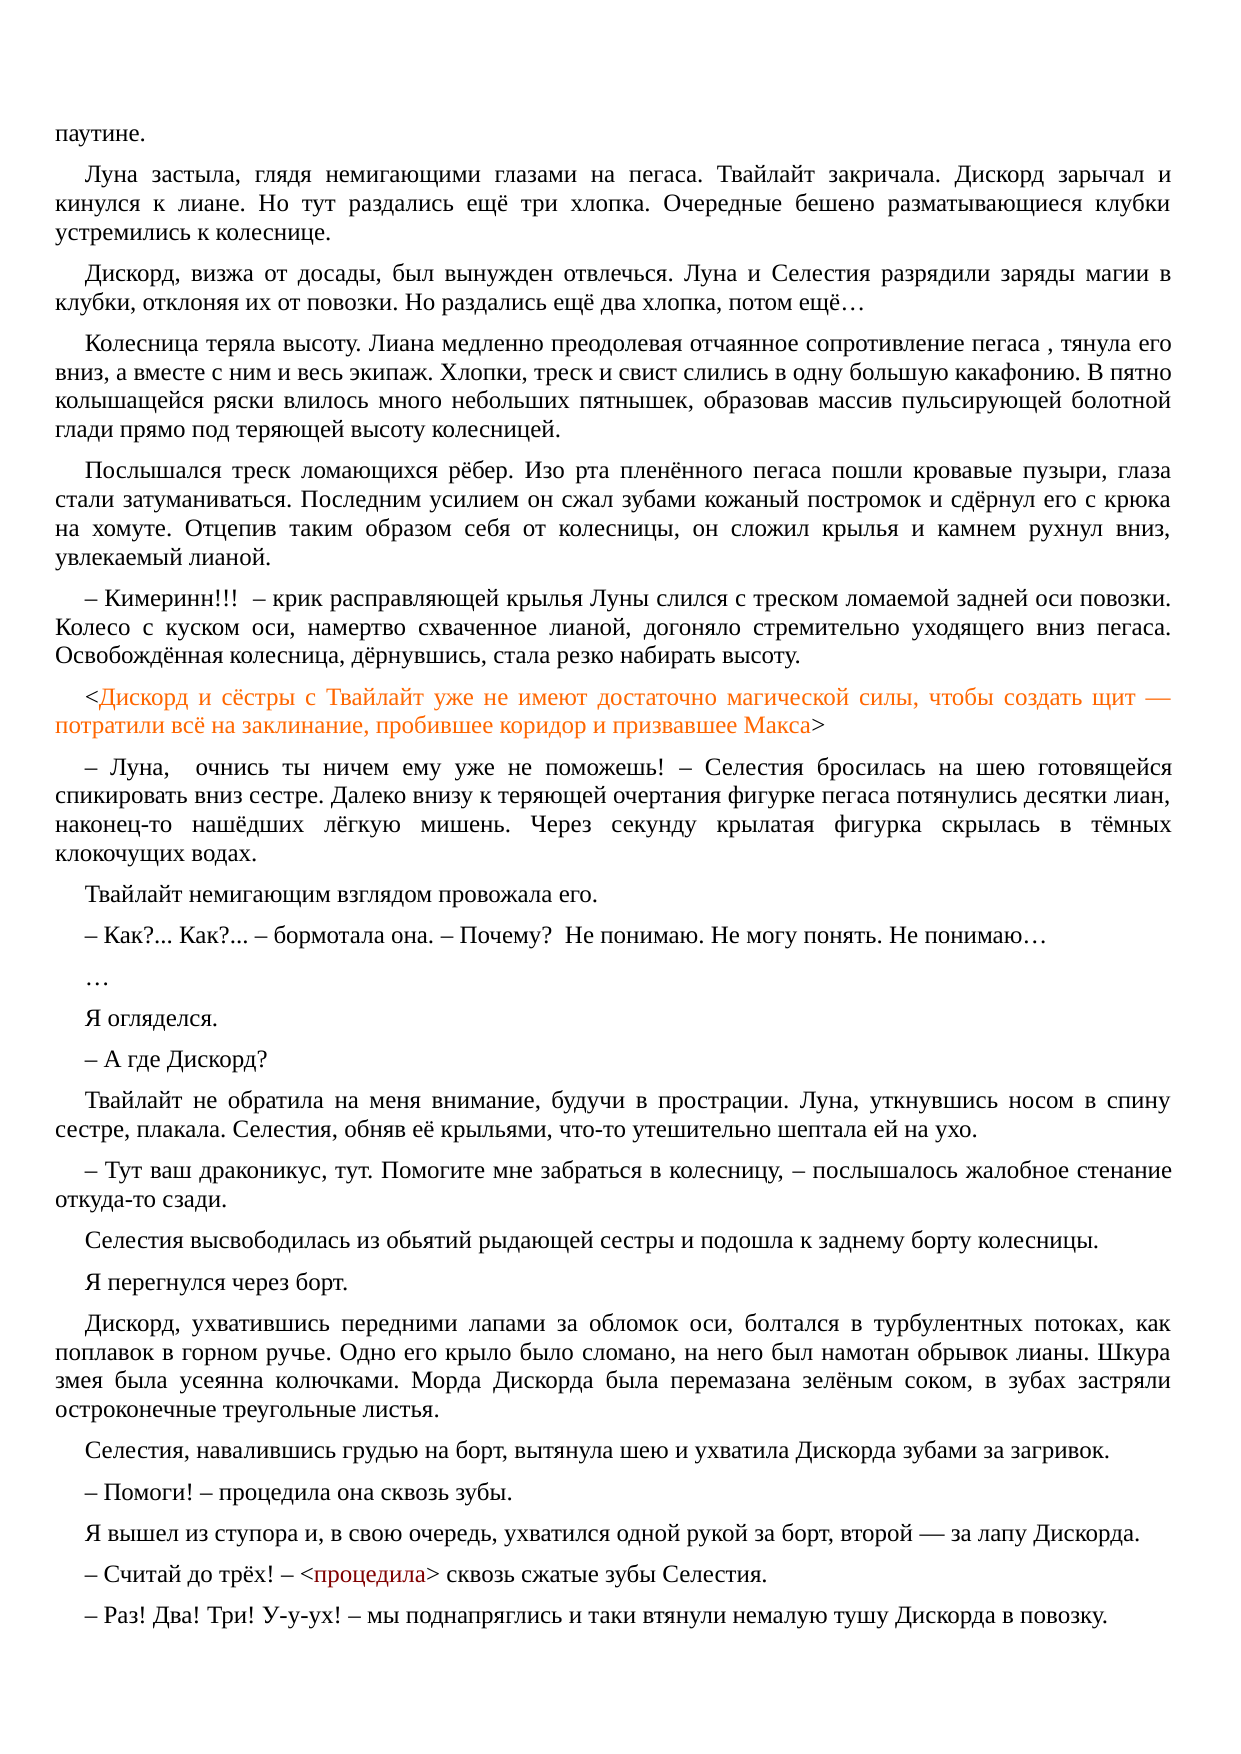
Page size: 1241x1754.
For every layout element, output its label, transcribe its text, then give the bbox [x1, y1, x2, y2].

text Я вышел из ступора и, в свою очередь, ухватился одной рукой за борт, второй — за лапу Дискорда. [55, 1518, 1172, 1547]
text Я перегнулся через борт. [55, 1267, 1172, 1296]
text Дискорд, визжа от досады, был вынужден отвлечься. Луна и Селестия разрядили заряды магии в клубки, отклоняя их от повозки. Но раздались ещё два хлопка, потом ещё… [55, 258, 1172, 316]
text Колесница теряла высоту. Лиана медленно преодолевая отчаянное сопротивление пегаса , тянула его вниз, а вместе с ним и весь экипаж. Хлопки, треск и свист слились в одну большую какафонию. В пятно колышащейся ряски влилось много небольших пятнышек, образовав массив пульсирующей болотной глади прямо под теряющей высоту колесницей. [55, 328, 1172, 443]
text Твайлайт немигающим взглядом провожала его. [55, 879, 1172, 908]
text … [55, 962, 1172, 991]
text Селестия, навалившись грудью на борт, вытянула шею и ухватила Дискорда зубами за загривок. [55, 1436, 1172, 1464]
text Я огляделся. [55, 1003, 1172, 1032]
text – Раз! Два! Три! У-у-ух! – мы поднапряглись и таки втянули немалую тушу Дискорда в повозку. [55, 1601, 1172, 1629]
text – Считай до трёх! – <процедила> сквозь сжатые зубы Селестия. [55, 1559, 1172, 1588]
text Дискорд, ухватившись передними лапами за обломок оси, болтался в турбулентных потоках, как поплавок в горном ручье. Одно его крыло было сломано, на него был намотан обрывок лианы. Шкура змея была усеянна колючками. Морда Дискорда была перемазана зелёным соком, в зубах застряли остроконечные треугольные листья. [55, 1308, 1172, 1423]
text паутине. [55, 118, 1172, 147]
text – Тут ваш драконикус, тут. Помогите мне забраться в колесницу, – послышалось жалобное стенание откуда-то сзади. [55, 1156, 1172, 1213]
text Твайлайт не обратила на меня внимание, будучи в прострации. Луна, уткнувшись носом в спину сестре, плакала. Селестия, обняв её крыльями, что-то утешительно шептала ей на ухо. [55, 1086, 1172, 1143]
text – А где Дискорд? [55, 1044, 1172, 1073]
text – Как?... Как?... – бормотала она. – Почему? Не понимаю. Не могу понять. Не понимаю… [55, 921, 1172, 949]
text Луна застыла, глядя немигающими глазами на пегаса. Твайлайт закричала. Дискорд зарычал и кинулся к лиане. Но тут раздались ещё три хлопка. Очередные бешено разматывающиеся клубки устремились к колеснице. [55, 159, 1172, 246]
text – Помоги! – процедила она сквозь зубы. [55, 1477, 1172, 1506]
text Селестия высвободилась из обьятий рыдающей сестры и подошла к заднему борту колесницы. [55, 1226, 1172, 1254]
text – Кимеринн!!! – крик расправляющей крылья Луны слился с треском ломаемой задней оси повозки. Колесо с куском оси, намертво схваченное лианой, догоняло стремительно уходящего вниз пегаса. Освобождённая колесница, дёрнувшись, стала резко набирать высоту. [55, 583, 1172, 669]
text <Дискорд и сёстры с Твайлайт уже не имеют достаточно магической силы, чтобы создать щит — потратили всё на заклинание, пробившее коридор и призвавшее Макса> [55, 682, 1172, 739]
text – Луна, очнись ты ничем ему уже не поможешь! – Селестия бросилась на шею готовящейся спикировать вниз сестре. Далеко внизу к теряющей очертания фигурке пегаса потянулись десятки лиан, наконец-то нашёдших лёгкую мишень. Через секунду крылатая фигурка скрылась в тёмных клокочущих водах. [55, 752, 1172, 867]
text Послышался треск ломающихся рёбер. Изо рта пленённого пегаса пошли кровавые пузыри, глаза стали затуманиваться. Последним усилием он сжал зубами кожаный постромок и сдёрнул его с крюка на хомуте. Отцепив таким образом себя от колесницы, он сложил крылья и камнем рухнул вниз, увлекаемый лианой. [55, 456, 1172, 571]
